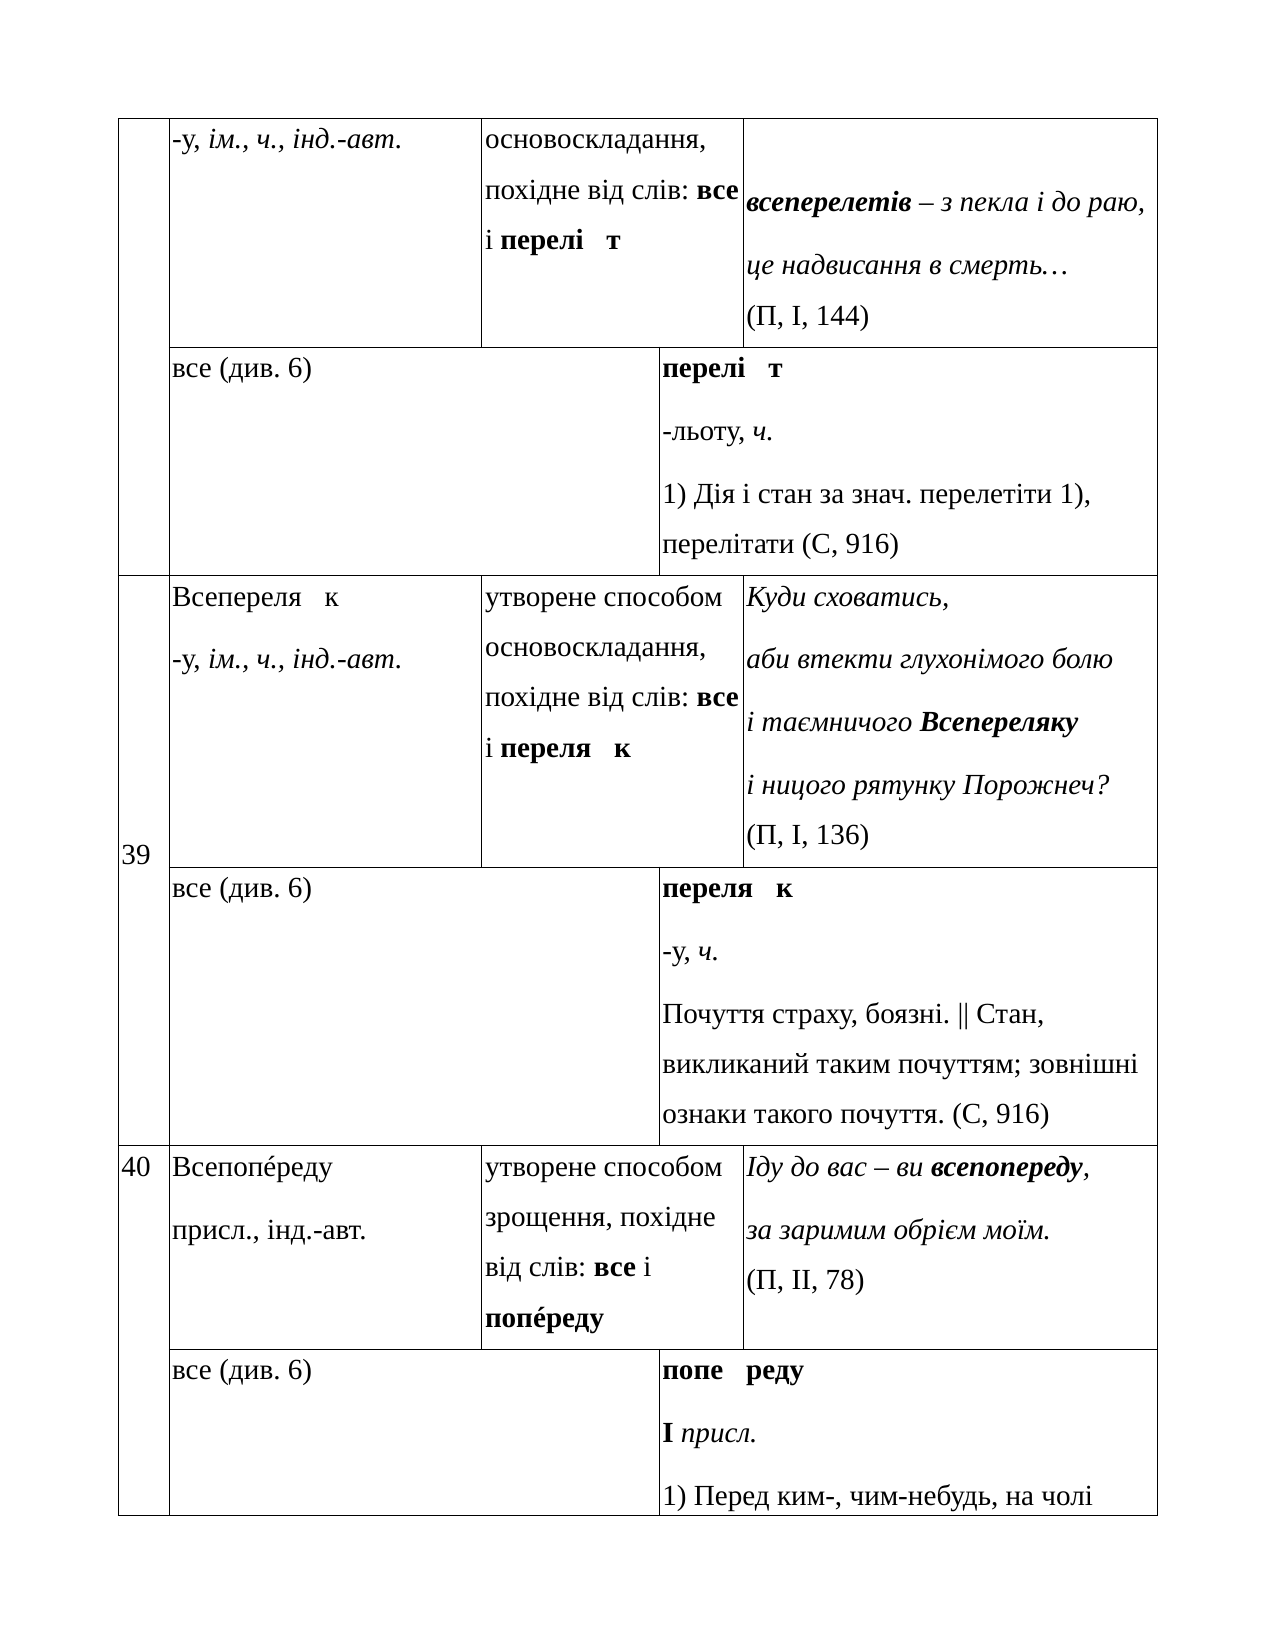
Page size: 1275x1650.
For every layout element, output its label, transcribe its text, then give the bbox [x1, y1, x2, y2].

table_cell -у, ім., ч., інд.-авт. [170, 119, 481, 347]
table_cell утворене способом основоскладання, похідне від слів: все і переляк [482, 576, 743, 867]
table_cell все (див. 6) [170, 868, 659, 1145]
table_cell все (див. 6) [170, 348, 659, 575]
table_cell утворене способом зрощення, похідне від слів: все і попéреду [482, 1146, 743, 1349]
table_cell Всепопéреду присл., інд.-авт. [170, 1146, 481, 1349]
table_cell [119, 119, 169, 575]
table_cell все (див. 6) [170, 1350, 659, 1515]
table_cell Куди сховатись, аби втекти глухонімого болю і таємничого Всепереляку і ницого рятунку Порожнеч? (П, І, 136) [744, 576, 1157, 867]
table_cell Всепереляк -у, ім., ч., інд.-авт. [170, 576, 481, 867]
table_cell Іду до вас – ви всепопереду, за заримим обрієм моїм. (П, ІІ, 78) [744, 1146, 1157, 1349]
table_cell основоскладання, похідне від слів: все і переліт [482, 119, 743, 347]
table_cell 39 [119, 576, 169, 1145]
table_cell 40 [119, 1146, 169, 1515]
table_cell попереду I присл. 1) Перед ким-, чим-небудь, на чолі [660, 1350, 1157, 1515]
table_cell переліт -льоту, ч. 1) Дія і стан за знач. перелетіти 1), перелітати (С, 916) [660, 348, 1157, 575]
table_cell всеперелетів – з пекла і до раю, це надвисання в смерть… (П, І, 144) [744, 119, 1157, 347]
table_cell переляк -у, ч. Почуття страху, боязні. || Стан, викликаний таким почуттям; зовнішні ознаки такого почуття. (С, 916) [660, 868, 1157, 1145]
